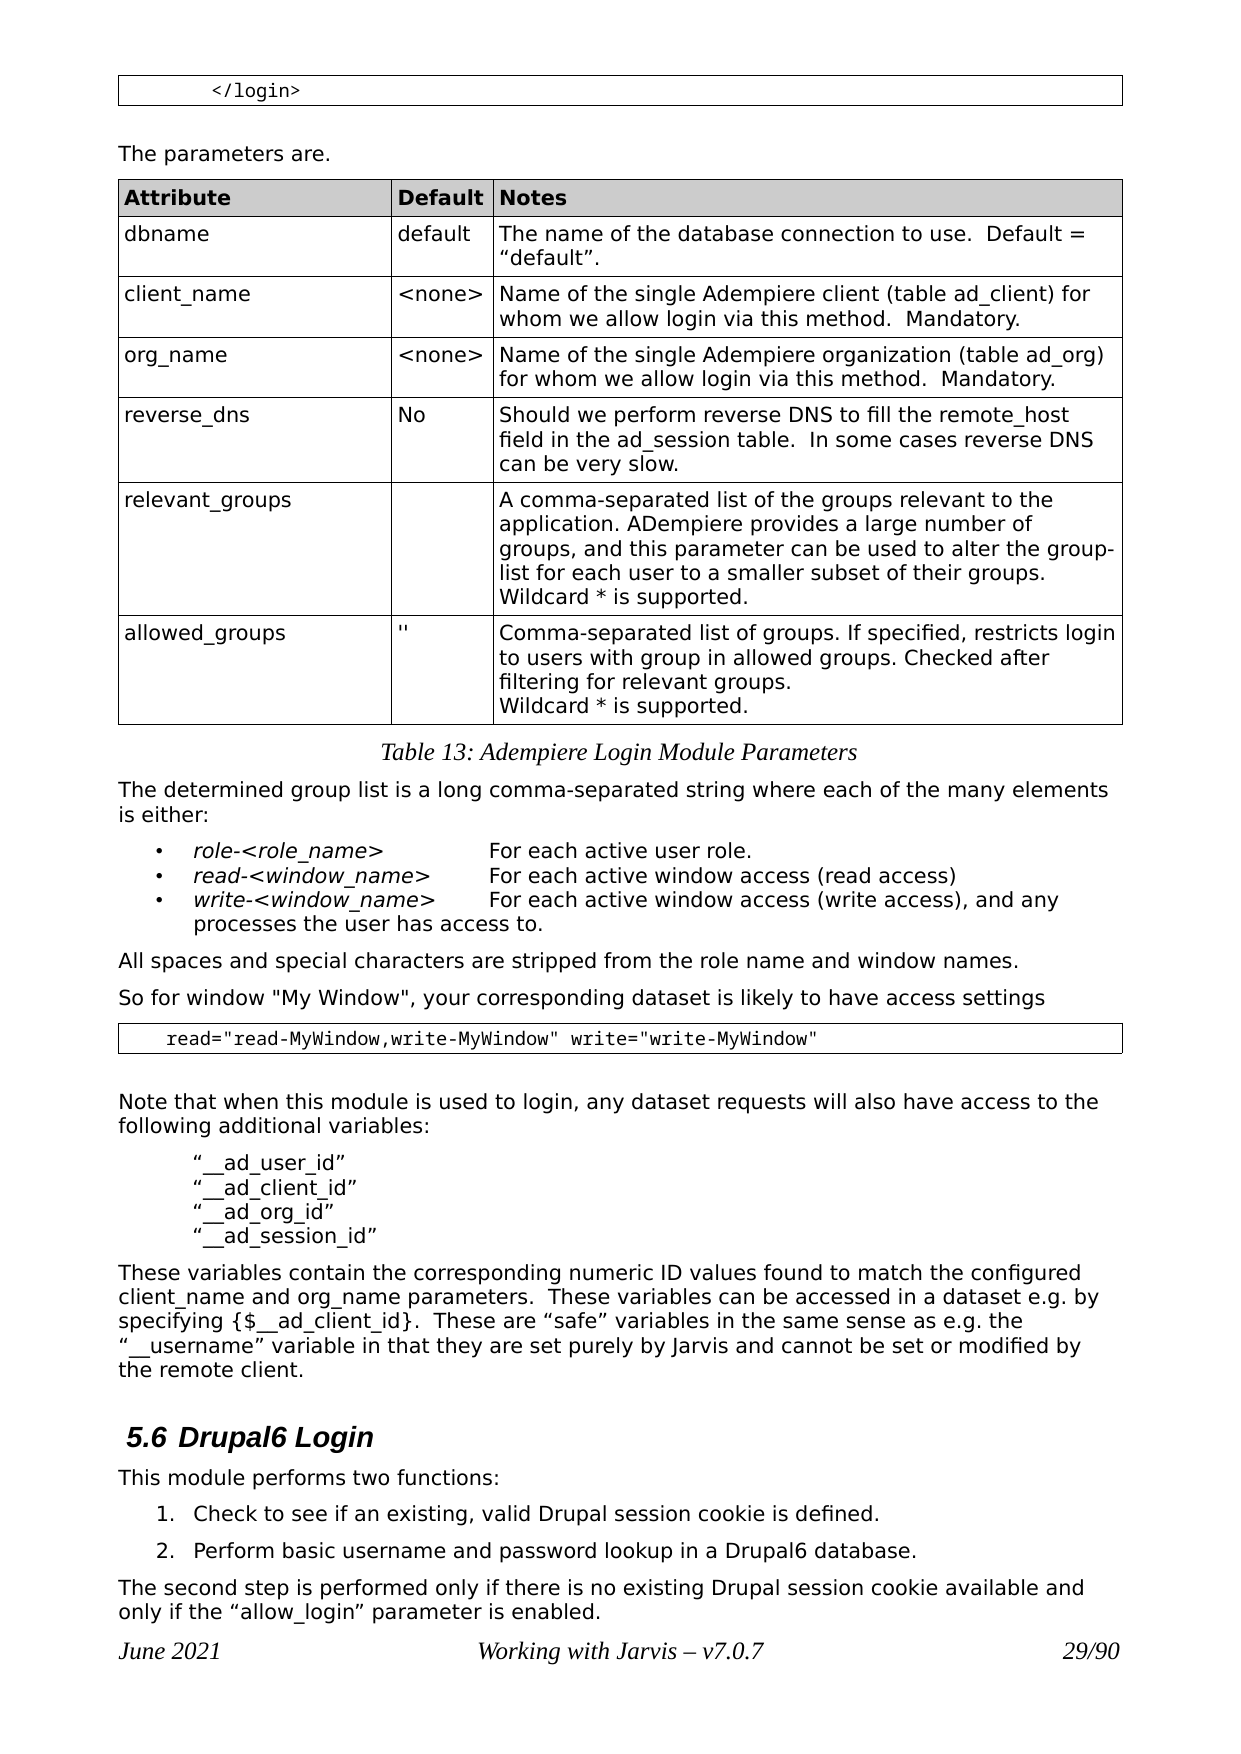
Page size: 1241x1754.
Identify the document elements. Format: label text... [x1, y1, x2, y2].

table_cell Name of the single Adempiere organization (table ad_org) for whom we allow login via this method. Mandatory. [494, 338, 1122, 397]
table_cell A comma-separated list of the groups relevant to the application. ADempiere provides a large number of groups, and this parameter can be used to alter the group-list for each user to a smaller subset of their groups. Wildcard * is supported. [494, 483, 1122, 615]
table_cell org_name [119, 338, 391, 397]
list Check to see if an existing, valid Drupal session cookie is defined. [156, 1502, 1122, 1527]
table_cell Should we perform reverse DNS to fill the remote_host field in the ad_session table. In some cases reverse DNS can be very slow. [494, 398, 1122, 482]
table_cell relevant_groups [119, 483, 391, 615]
text The second step is performed only if there is no existing Drupal session cookie available and only if the “allow_login” parameter is enabled. [118, 1576, 1122, 1624]
table_cell Comma-separated list of groups. If specified, restricts login to users with group in allowed groups. Checked after filtering for relevant groups. Wildcard * is supported. [494, 616, 1122, 724]
table_cell <none> [392, 277, 493, 337]
table_cell dbname [119, 217, 391, 276]
table_cell client_name [119, 277, 391, 337]
table_header Attribute [119, 180, 391, 216]
table_cell '' [392, 616, 493, 724]
text This module performs two functions: [118, 1466, 1122, 1490]
text read="read-MyWindow,write-MyWindow" write="write-MyWindow" [119, 1024, 1122, 1053]
text All spaces and special characters are stripped from the role name and window names. [118, 949, 1122, 973]
table_cell allowed_groups [119, 616, 391, 724]
text Note that when this module is used to login, any dataset requests will also have access to the following additional variables: [118, 1090, 1122, 1139]
table_cell <none> [392, 338, 493, 397]
table_header Notes [494, 180, 1122, 216]
table_cell default [392, 217, 493, 276]
table_cell The name of the database connection to use. Default = “default”. [494, 217, 1122, 276]
table_cell reverse_dns [119, 398, 391, 482]
text The parameters are. [118, 142, 1122, 167]
table_cell Name of the single Adempiere client (table ad_client) for whom we allow login via this method. Mandatory. [494, 277, 1122, 337]
table_cell [392, 483, 493, 615]
text The determined group list is a long comma-separated string where each of the many elements is either: [118, 778, 1122, 827]
list write-<window_name> For each active window access (write access), and any processes the user has access to. [156, 888, 1122, 937]
text “__ad_session_id” [118, 1224, 1122, 1248]
text “__ad_user_id” “__ad_client_id” “__ad_org_id” [118, 1151, 1122, 1224]
list role-<role_name> For each active user role. [156, 839, 1122, 864]
list Perform basic username and password lookup in a Drupal6 database. [156, 1539, 1122, 1563]
text So for window "My Window", your corresponding dataset is likely to have access settings [118, 986, 1122, 1010]
text </login> [119, 76, 1122, 105]
table_cell No [392, 398, 493, 482]
table_header Default [392, 180, 493, 216]
subtitle Drupal6 Login [118, 1420, 1122, 1453]
text These variables contain the corresponding numeric ID values found to match the configured client_name and org_name parameters. These variables can be accessed in a dataset e.g. by specifying {$__ad_client_id}. These are “safe” variables in the same sense as e.g. the “__username” variable in that they are set purely by Jarvis and cannot be set or modified by the remote client. [118, 1261, 1122, 1382]
text Table 13: Adempiere Login Module Parameters [118, 737, 1122, 766]
list read-<window_name> For each active window access (read access) [156, 864, 1122, 888]
